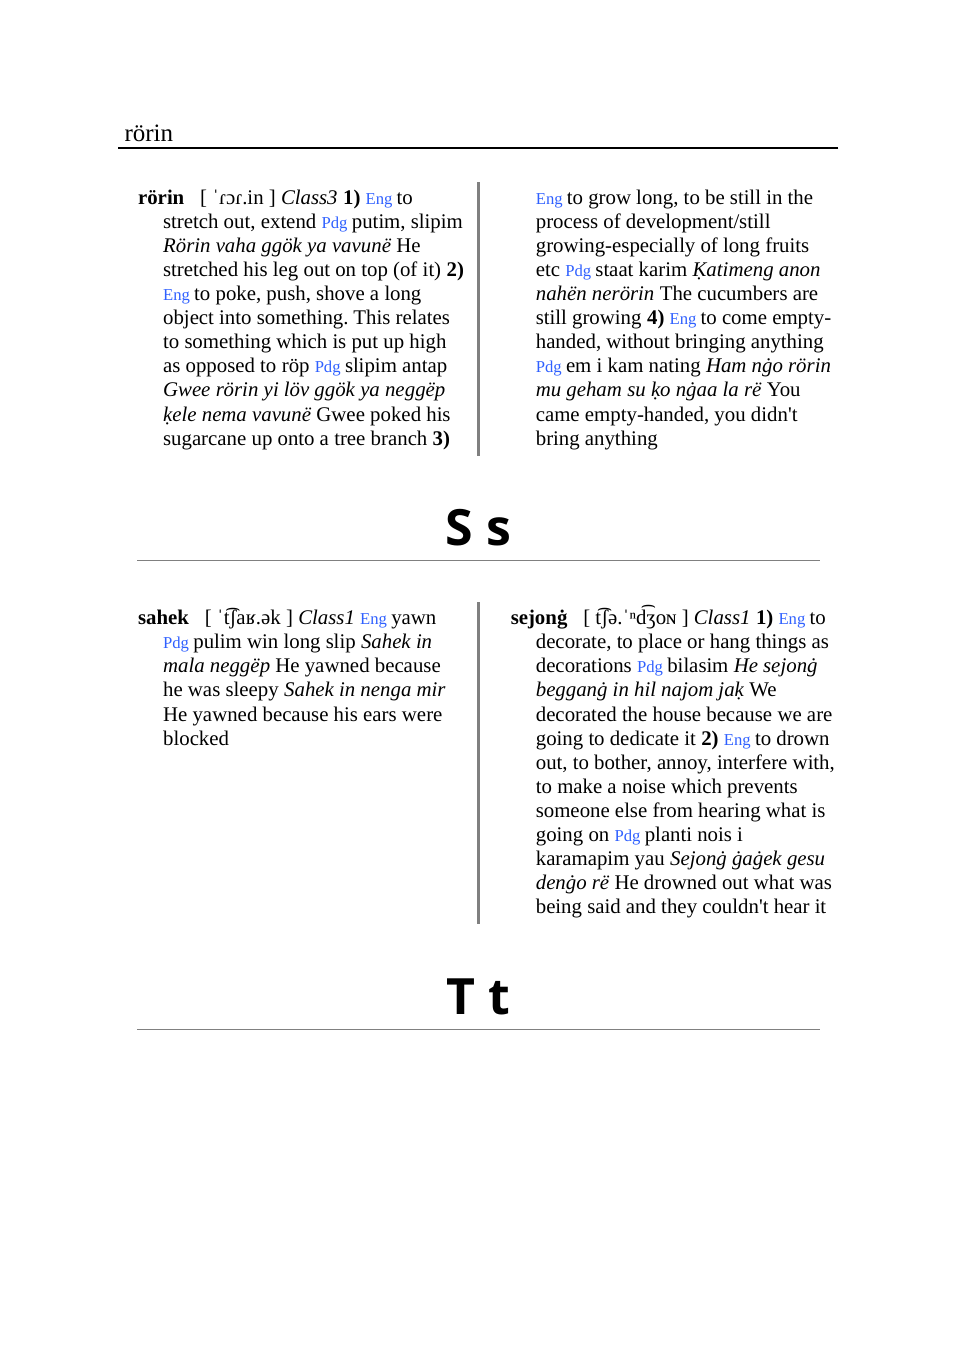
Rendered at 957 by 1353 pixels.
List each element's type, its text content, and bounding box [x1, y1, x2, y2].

text sejonġ [ t͡ʃə.ˈⁿd͡ʒoɴ ] Class1 1) Eng to decorate, to place or hang things as decorations Pdg bilasim He sejonġ begganġ in hil najom jaḳ We decorated the house because we are going to dedicate it 2) Eng to drown out, to bother, annoy, interfere with, to make a noise which prevents someone else from hearing what is going on Pdg planti nois i karamapim yau Sejonġ ġaġek gesu denġo rë He drowned out what was being said and they couldn't hear it [492, 603, 837, 922]
text T t [137, 961, 820, 1029]
text sahek [ ˈt͡ʃaʁ.ək ] Class1 Eng yawn Pdg pulim win long slip Sahek in mala neggëp He yawned because he was sleepy Sahek in nenga mir He yawned because his ears were blocked [119, 603, 465, 754]
text rörin [ ˈɾɔɾ.in ] Class3 1) Eng to stretch out, extend Pdg putim, slipim Rörin vaha ggök ya vavunë He stretched his leg out on top (of it) 2) Eng to poke, push, shove a long object into something. This relates to something which is put up high as opposed to röp Pdg slipim antap Gwee rörin yi löv ggök ya neggëp ḳele nema vavunë Gwee poked his sugarcane up onto a tree branch 3) [119, 183, 465, 454]
text S s [137, 492, 820, 560]
text Eng to grow long, to be still in the process of development/still growing-especially of long fruits etc Pdg staat karim Ḳatimeng anon nahën nerörin The cucumbers are still growing 4) Eng to come empty-handed, without bringing anything Pdg em i kam nating Ham nġo rörin mu geham su ḳo nġaa la rë You came empty-handed, you didn't bring anything [492, 183, 837, 454]
